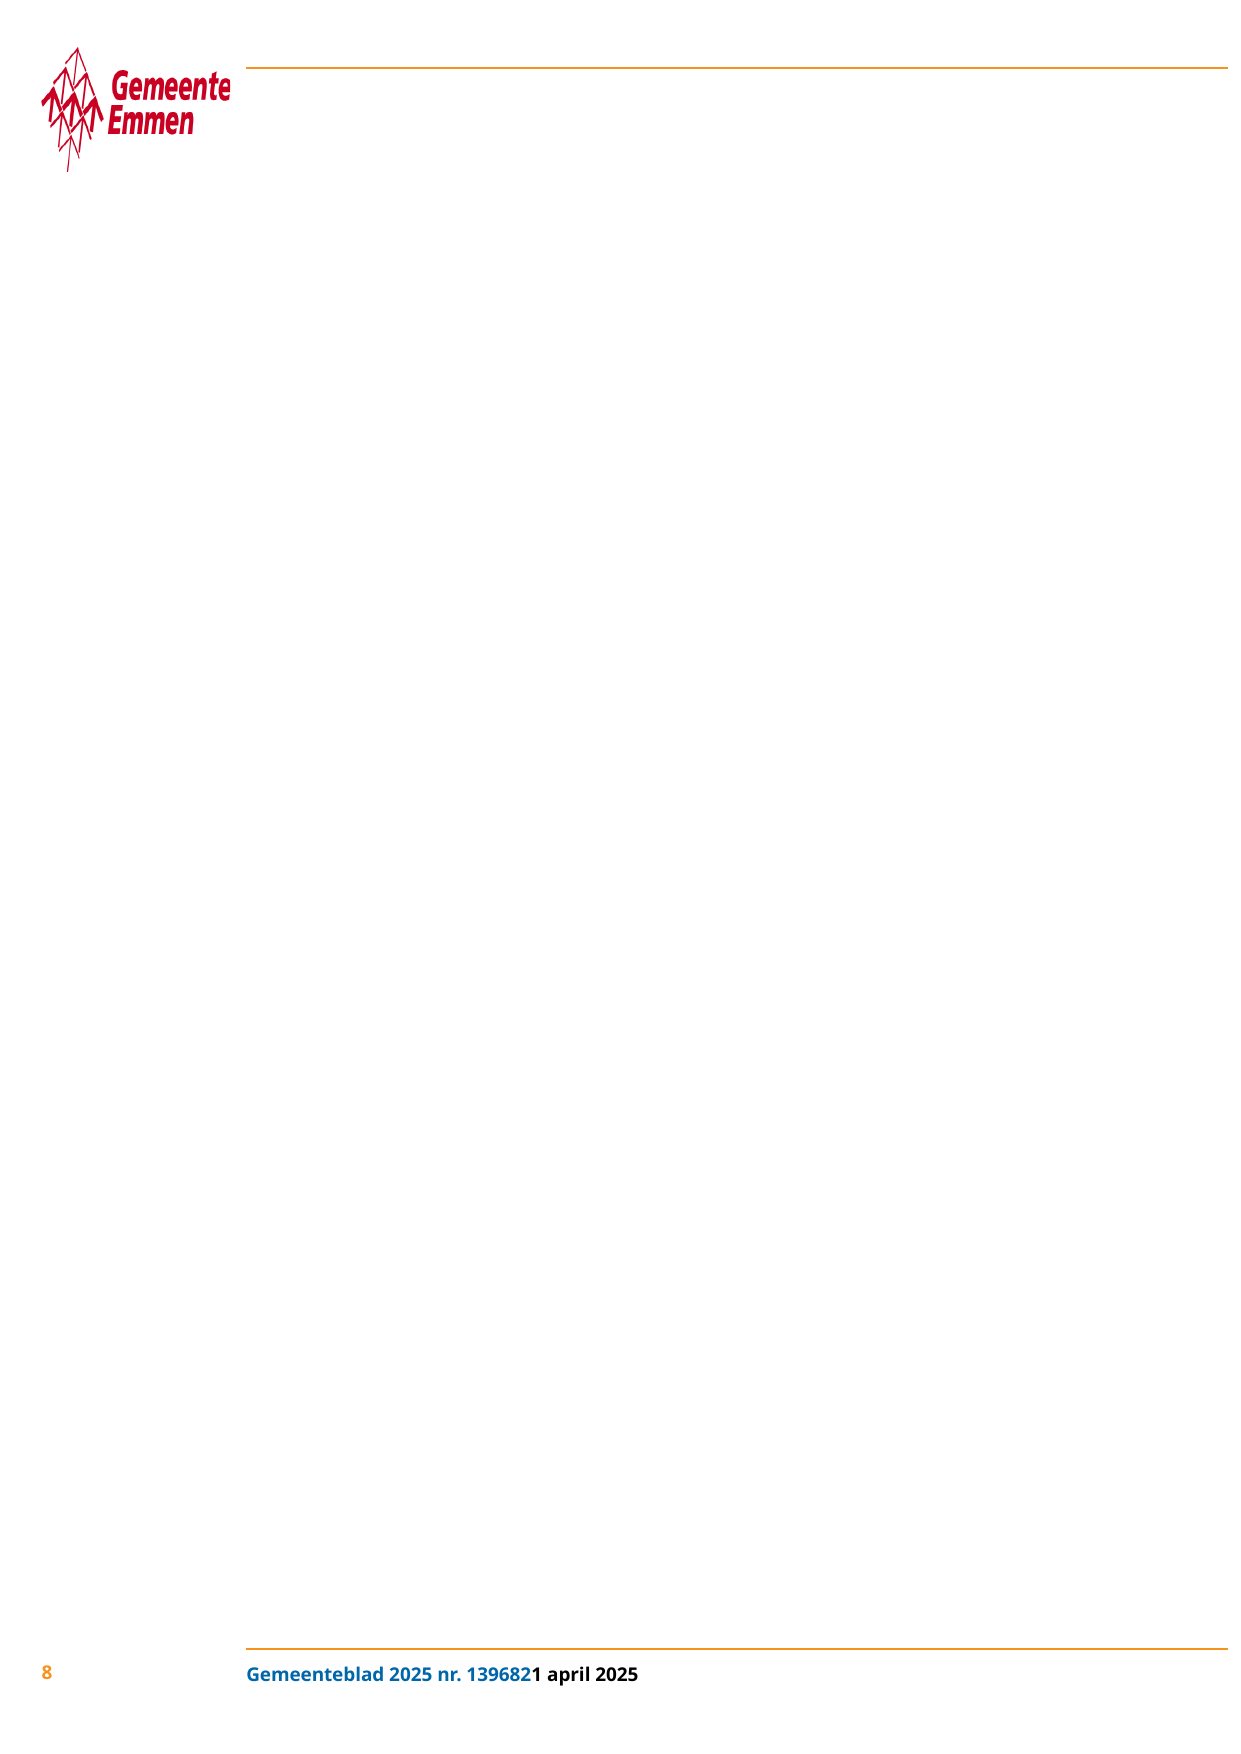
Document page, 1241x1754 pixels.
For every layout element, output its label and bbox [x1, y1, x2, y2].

picture [41, 47, 231, 172]
